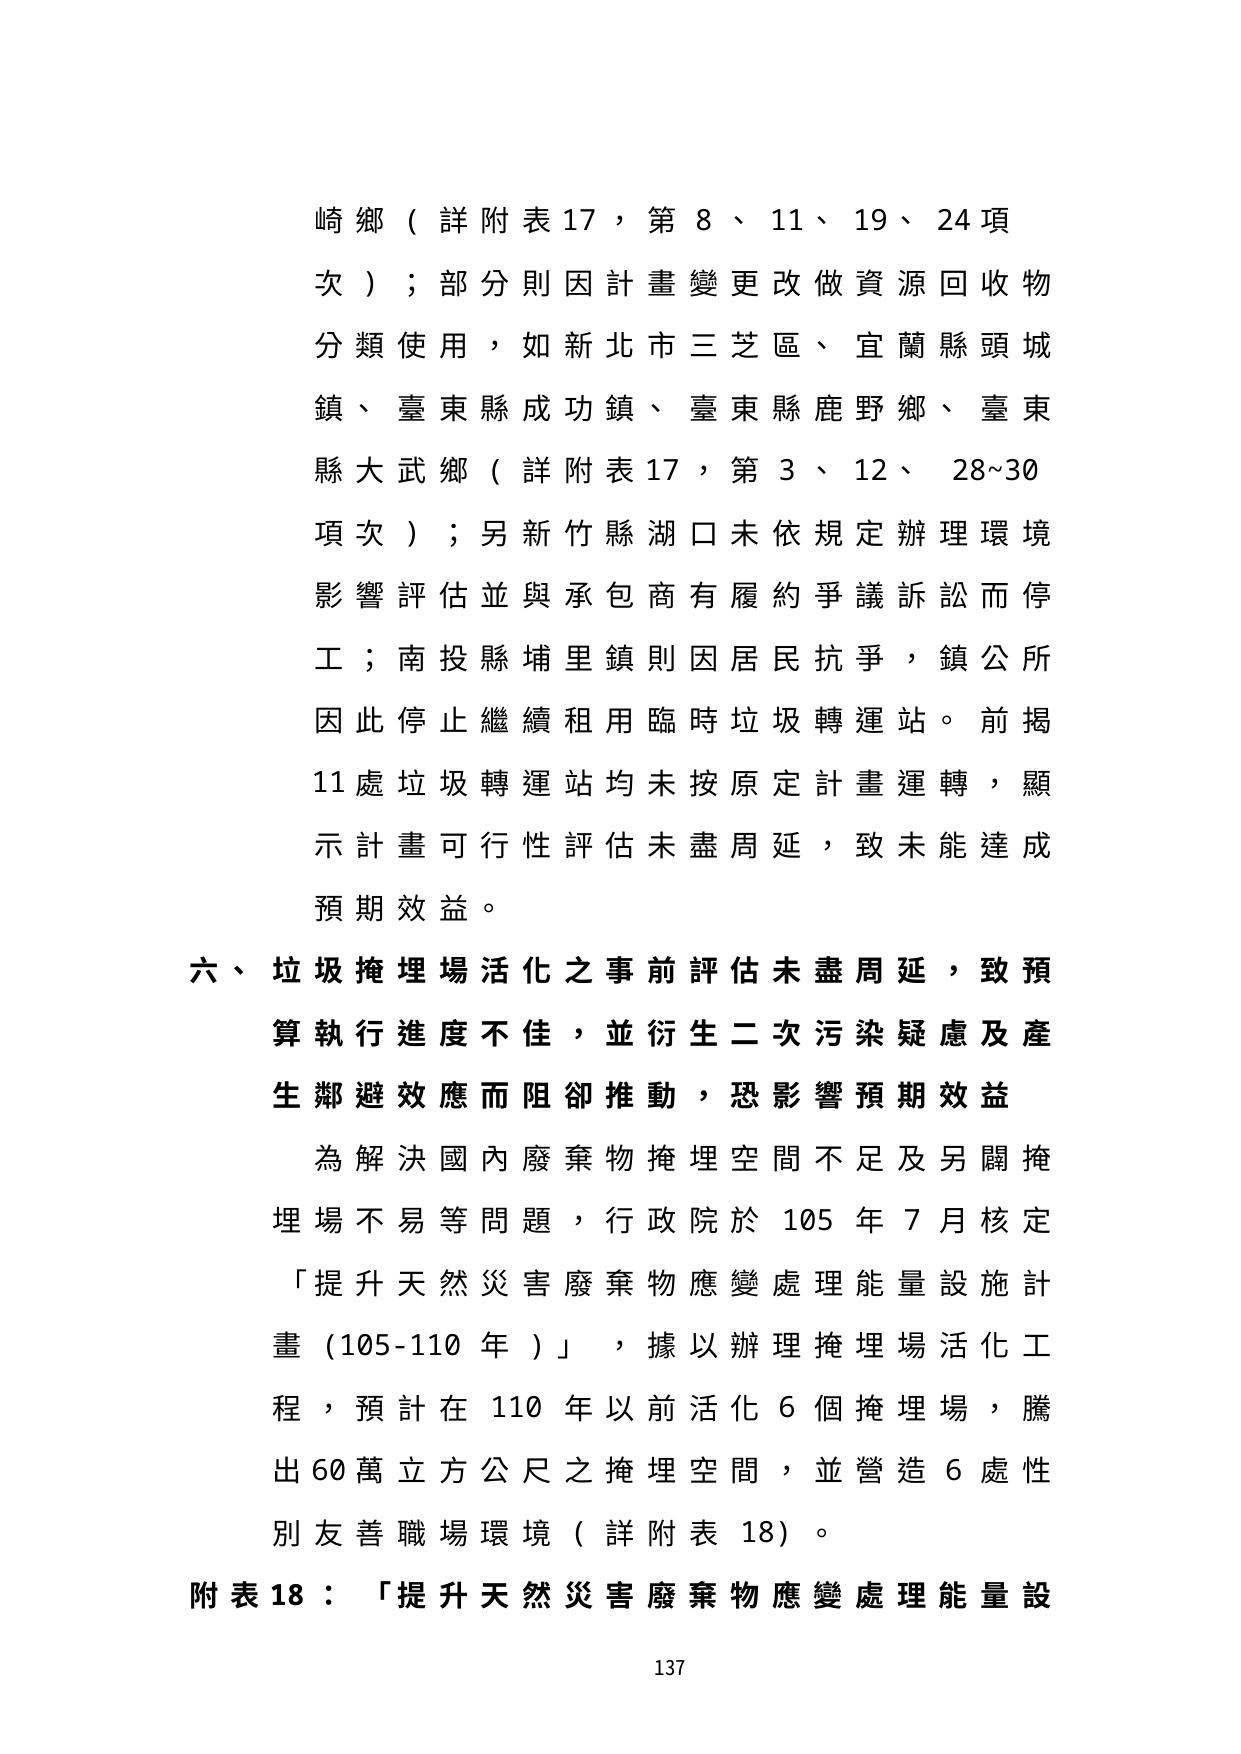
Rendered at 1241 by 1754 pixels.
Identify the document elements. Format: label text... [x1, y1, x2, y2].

text 六、垃圾掩埋場活化之事前評估未盡周延，致預算執行進度不佳，並衍生二次污染疑慮及產生鄰避效應而阻卻推動，恐影響預期效益 [183, 927, 1058, 1115]
text 崎鄉(詳附表17，第8、11、19、24項次)；部分則因計畫變更改做資源回收物分類使用，如新北市三芝區、宜蘭縣頭城鎮、臺東縣成功鎮、臺東縣鹿野鄉、臺東縣大武鄉(詳附表17，第3、12、28~30項次)；另新竹縣湖口未依規定辦理環境影響評估並與承包商有履約爭議訴訟而停工；南投縣埔里鎮則因居民抗爭，鎮公所因此停止繼續租用臨時垃圾轉運站。前揭11處垃圾轉運站均未按原定計畫運轉，顯示計畫可行性評估未盡周延，致未能達成預期效益。 [271, 177, 1058, 927]
text 附表18：「提升天然災害廢棄物應變處理能量設 [183, 1552, 1058, 1615]
text 為解決國內廢棄物掩埋空間不足及另闢掩埋場不易等問題，行政院於105年7月核定「提升天然災害廢棄物應變處理能量設施計畫(105-110年)」，據以辦理掩埋場活化工程，預計在110年以前活化6個掩埋場，騰出60萬立方公尺之掩埋空間，並營造6處性別友善職場環境(詳附表18)。 [242, 1115, 1058, 1552]
